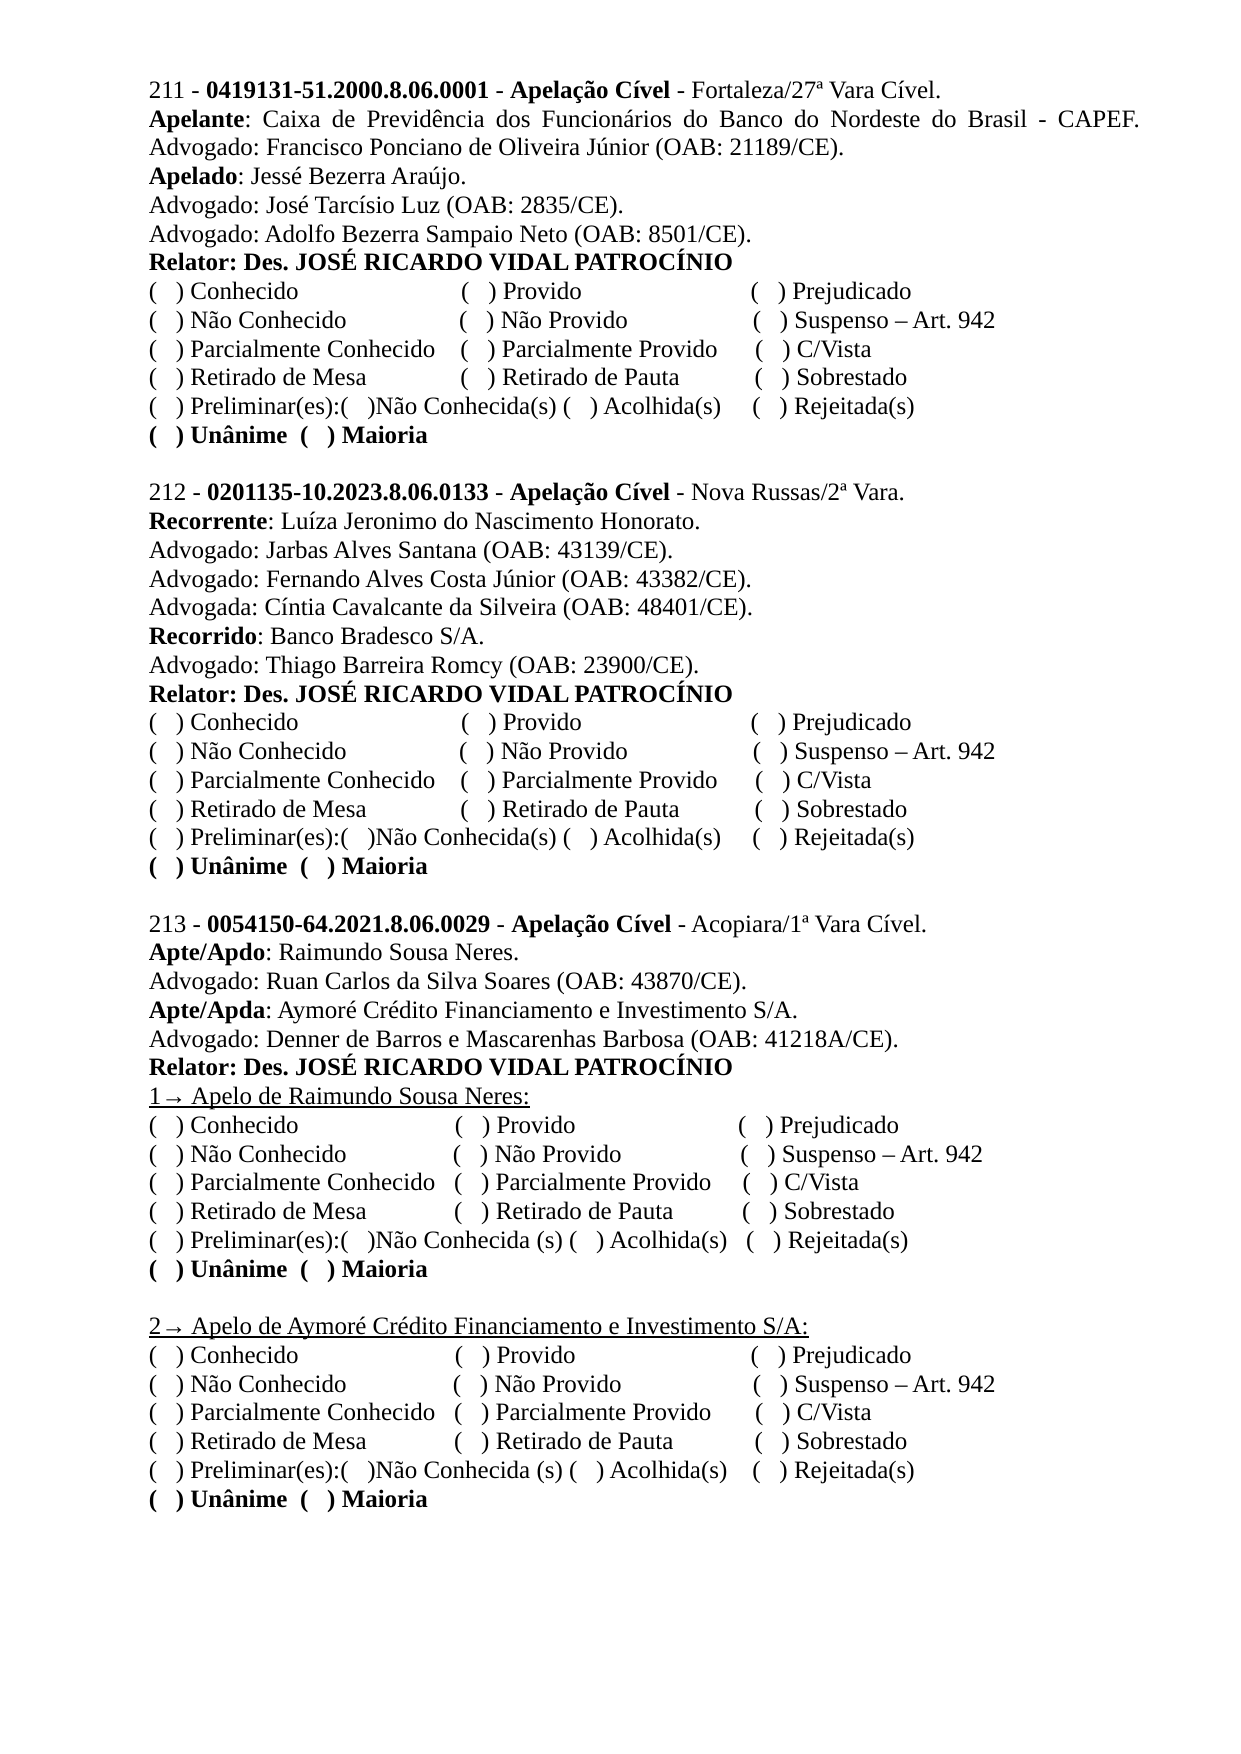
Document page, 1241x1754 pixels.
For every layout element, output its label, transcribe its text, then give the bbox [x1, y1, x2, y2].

text Apelado: Jessé Bezerra Araújo. [148, 161, 1141, 190]
text ( ) Conhecido ( ) Provido ( ) Prejudicado [148, 276, 1141, 305]
text ( ) Unânime ( ) Maioria [148, 851, 1158, 880]
text Apte/Apda: Aymoré Crédito Financiamento e Investimento S/A. [148, 995, 1141, 1024]
text ( ) Não Conhecido ( ) Não Provido ( ) Suspenso – Art. 942 [148, 736, 1158, 765]
text Advogado: Jarbas Alves Santana (OAB: 43139/CE). [148, 535, 1141, 564]
text ( ) Preliminar(es):( )Não Conhecida (s) ( ) Acolhida(s) ( ) Rejeitada(s) [148, 1225, 1158, 1254]
text Relator: Des. JOSÉ RICARDO VIDAL PATROCÍNIO [148, 1052, 1141, 1081]
text 211 - 0419131-51.2000.8.06.0001 - Apelação Cível - Fortaleza/27ª Vara Cível. [148, 75, 1141, 104]
text 212 - 0201135-10.2023.8.06.0133 - Apelação Cível - Nova Russas/2ª Vara. [148, 477, 1141, 506]
text ( ) Parcialmente Conhecido ( ) Parcialmente Provido ( ) C/Vista [148, 1397, 1158, 1426]
text Recorrido: Banco Bradesco S/A. [148, 621, 1141, 650]
text ( ) Parcialmente Conhecido ( ) Parcialmente Provido ( ) C/Vista [148, 765, 1158, 794]
text ( ) Retirado de Mesa ( ) Retirado de Pauta ( ) Sobrestado [148, 1196, 1158, 1225]
text ( ) Não Conhecido ( ) Não Provido ( ) Suspenso – Art. 942 [148, 1139, 1158, 1167]
text ( ) Retirado de Mesa ( ) Retirado de Pauta ( ) Sobrestado [148, 1426, 1158, 1455]
text 2→ Apelo de Aymoré Crédito Financiamento e Investimento S/A: [148, 1311, 1141, 1340]
text Recorrente: Luíza Jeronimo do Nascimento Honorato. [148, 506, 1141, 535]
text 1→ Apelo de Raimundo Sousa Neres: [148, 1081, 1141, 1110]
text Relator: Des. JOSÉ RICARDO VIDAL PATROCÍNIO [148, 679, 1141, 707]
text Advogada: Cíntia Cavalcante da Silveira (OAB: 48401/CE). [148, 592, 1141, 621]
text Advogado: Denner de Barros e Mascarenhas Barbosa (OAB: 41218A/CE). [148, 1024, 1141, 1052]
text ( ) Parcialmente Conhecido ( ) Parcialmente Provido ( ) C/Vista [148, 1167, 1158, 1196]
text ( ) Unânime ( ) Maioria [148, 1484, 1158, 1512]
text ( ) Unânime ( ) Maioria [148, 420, 1158, 449]
text Advogado: Thiago Barreira Romcy (OAB: 23900/CE). [148, 650, 1141, 679]
text ( ) Preliminar(es):( )Não Conhecida(s) ( ) Acolhida(s) ( ) Rejeitada(s) [148, 391, 1158, 420]
text ( ) Conhecido ( ) Provido ( ) Prejudicado [148, 1110, 1141, 1139]
text ( ) Conhecido ( ) Provido ( ) Prejudicado [148, 1340, 1141, 1369]
text Advogado: Ruan Carlos da Silva Soares (OAB: 43870/CE). [148, 966, 1141, 995]
text ( ) Preliminar(es):( )Não Conhecida (s) ( ) Acolhida(s) ( ) Rejeitada(s) [148, 1455, 1158, 1484]
text ( ) Conhecido ( ) Provido ( ) Prejudicado [148, 707, 1141, 736]
text Advogado: José Tarcísio Luz (OAB: 2835/CE). [148, 190, 1141, 219]
text ( ) Preliminar(es):( )Não Conhecida(s) ( ) Acolhida(s) ( ) Rejeitada(s) [148, 822, 1158, 851]
text Apelante: Caixa de Previdência dos Funcionários do Banco do Nordeste do Brasil - CAPEF. Advogado: Francisco Ponciano de Oliveira Júnior (OAB: 21189/CE). [148, 104, 1141, 161]
text Advogado: Fernando Alves Costa Júnior (OAB: 43382/CE). [148, 564, 1141, 592]
text Advogado: Adolfo Bezerra Sampaio Neto (OAB: 8501/CE). [148, 219, 1141, 247]
text ( ) Não Conhecido ( ) Não Provido ( ) Suspenso – Art. 942 [148, 305, 1158, 334]
text Apte/Apdo: Raimundo Sousa Neres. [148, 937, 1141, 966]
text ( ) Retirado de Mesa ( ) Retirado de Pauta ( ) Sobrestado [148, 794, 1158, 822]
text ( ) Retirado de Mesa ( ) Retirado de Pauta ( ) Sobrestado [148, 362, 1158, 391]
text 213 - 0054150-64.2021.8.06.0029 - Apelação Cível - Acopiara/1ª Vara Cível. [148, 909, 1141, 937]
text ( ) Não Conhecido ( ) Não Provido ( ) Suspenso – Art. 942 [148, 1369, 1158, 1397]
text ( ) Unânime ( ) Maioria [148, 1254, 1158, 1282]
text Relator: Des. JOSÉ RICARDO VIDAL PATROCÍNIO [148, 247, 1141, 276]
text ( ) Parcialmente Conhecido ( ) Parcialmente Provido ( ) C/Vista [148, 334, 1158, 362]
